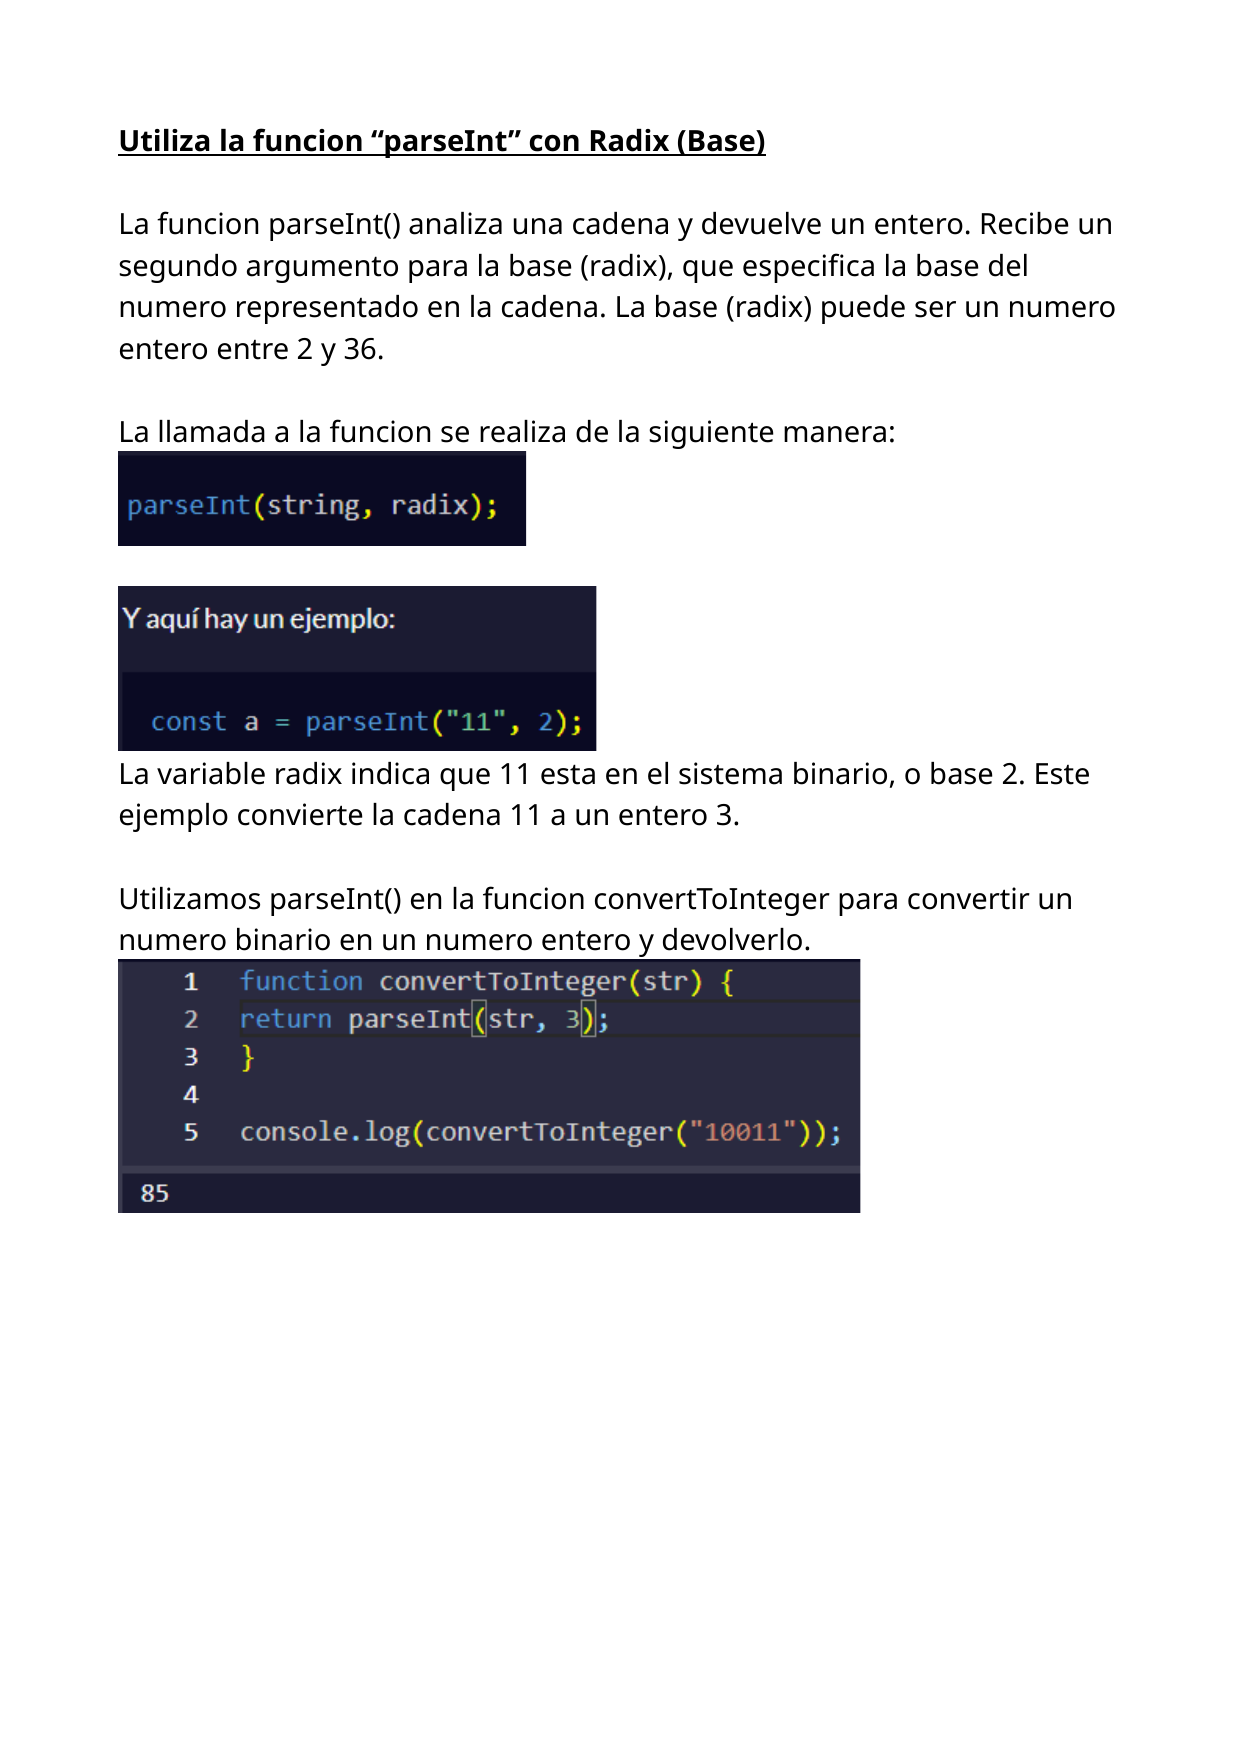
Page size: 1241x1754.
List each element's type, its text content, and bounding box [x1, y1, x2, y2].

text La llamada a la funcion se realiza de la siguiente manera: [118, 410, 1122, 451]
text La variable radix indica que 11 esta en el sistema binario, o base 2. Este ejemplo convierte la cadena 11 a un entero 3. [118, 751, 1122, 834]
text Utiliza la funcion “parseInt” con Radix (Base) [118, 118, 1122, 160]
text La funcion parseInt() analiza una cadena y devuelve un entero. Recibe un segundo argumento para la base (radix), que especifica la base del numero representado en la cadena. La base (radix) puede ser un numero entero entre 2 y 36. [118, 201, 1122, 368]
text Utilizamos parseInt() en la funcion convertToInteger para convertir un numero binario en un numero entero y devolverlo. [118, 876, 1122, 959]
